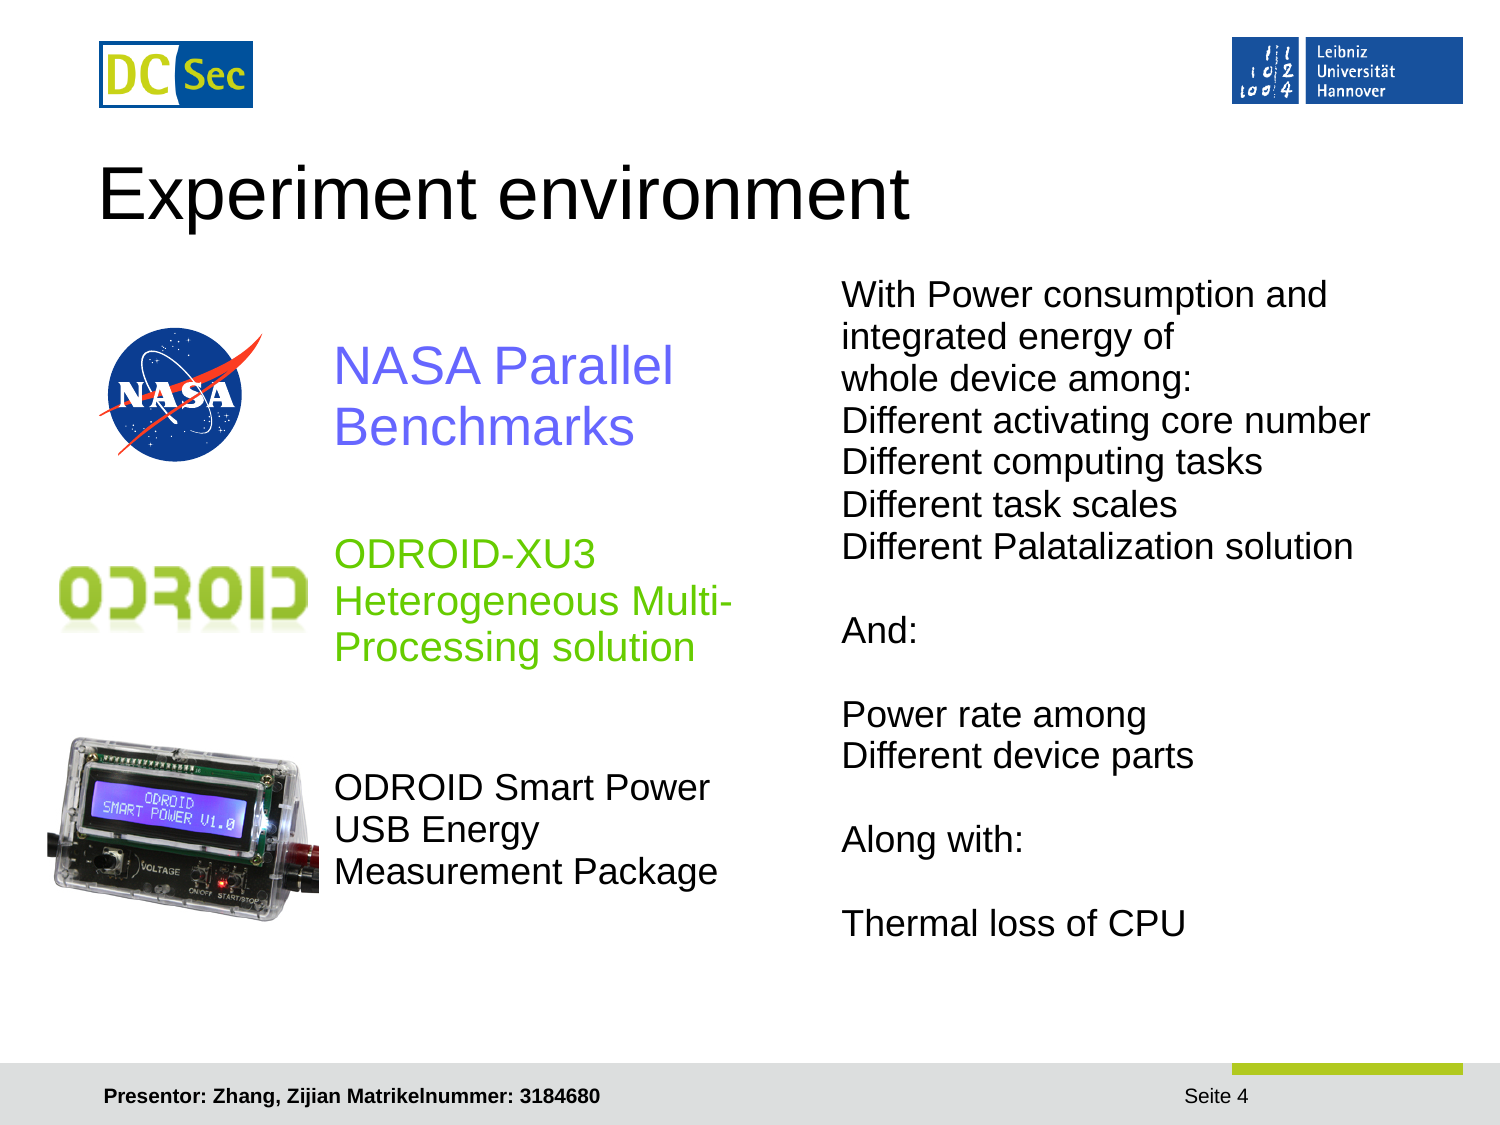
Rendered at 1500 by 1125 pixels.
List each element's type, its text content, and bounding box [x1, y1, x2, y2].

picture [99, 41, 253, 108]
title Experiment environment [82, 137, 1463, 274]
text_box ODROID Smart Power USB Energy Measurement Package [318, 758, 745, 900]
picture [1232, 37, 1463, 104]
text_box NASA Parallel Benchmarks [318, 328, 815, 465]
picture [59, 566, 308, 633]
picture [90, 318, 276, 474]
text_box Presentor: Zhang, Zijian Matrikelnummer: 3184680 [88, 1074, 1181, 1125]
text_box With Power consumption and integrated energy of whole device among: Different activating core number Different computing tasks Different task scales Different Palatalization solution And: Power rate among Different device parts Along with: Thermal loss of CPU [826, 265, 1387, 979]
picture [47, 734, 319, 924]
text_box ODROID-XU3 Heterogeneous Multi-Processing solution [318, 523, 815, 678]
